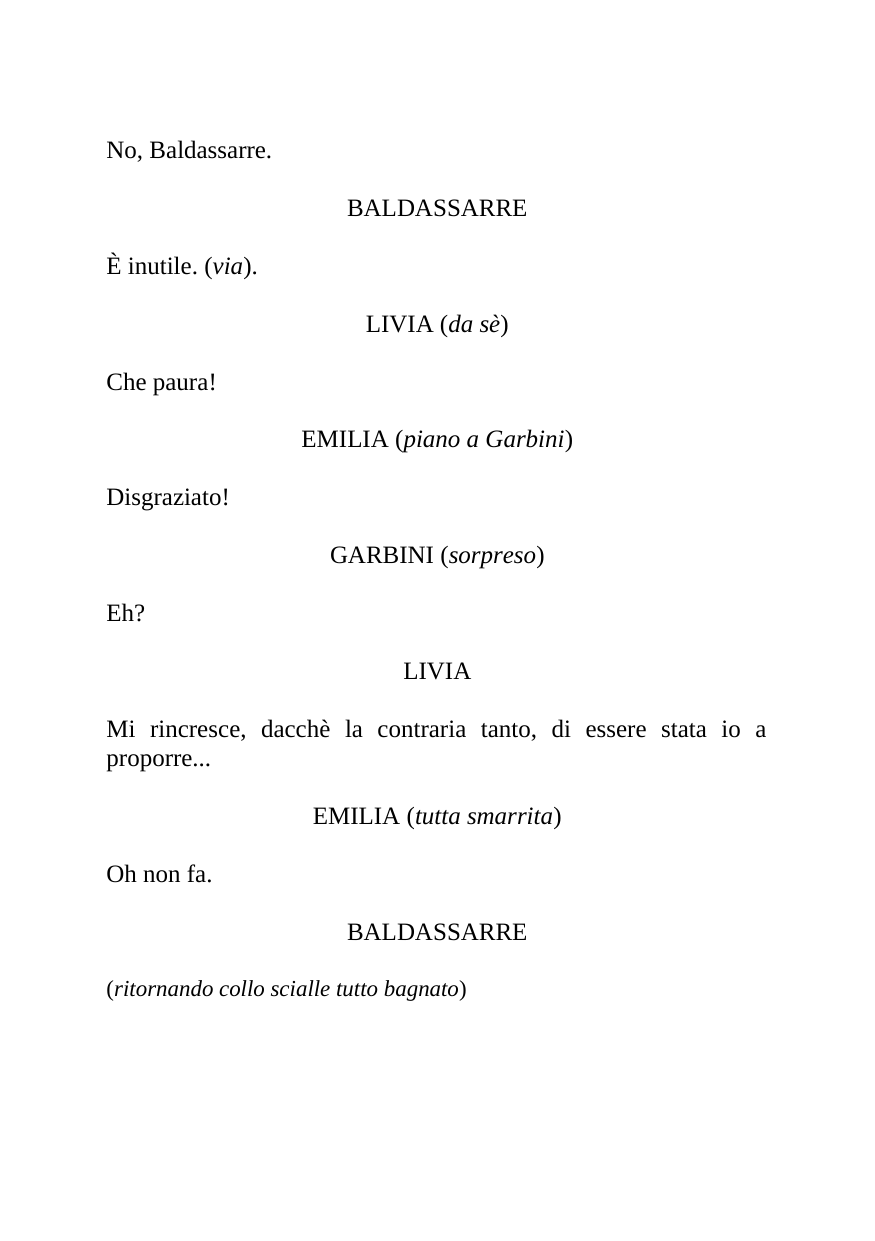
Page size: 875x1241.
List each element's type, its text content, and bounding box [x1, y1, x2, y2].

text (ritornando collo scialle tutto bagnato) [106, 974, 768, 1001]
text BALDASSARRE [106, 193, 768, 222]
text No, Baldassarre. [106, 135, 768, 164]
text È inutile. (via). [106, 251, 768, 279]
text Mi rincresce, dacchè la contraria tanto, di essere stata io a proporre... [106, 714, 768, 772]
text EMILIA (piano a Garbini) [106, 424, 768, 453]
text EMILIA (tutta smarrita) [106, 801, 768, 829]
text GARBINI (sorpreso) [106, 540, 768, 569]
text LIVIA [106, 656, 768, 685]
text LIVIA (da sè) [106, 309, 768, 337]
text Eh? [106, 598, 768, 627]
text Oh non fa. [106, 859, 768, 887]
text Che paura! [106, 367, 768, 395]
text Disgraziato! [106, 482, 768, 511]
text BALDASSARRE [106, 917, 768, 945]
